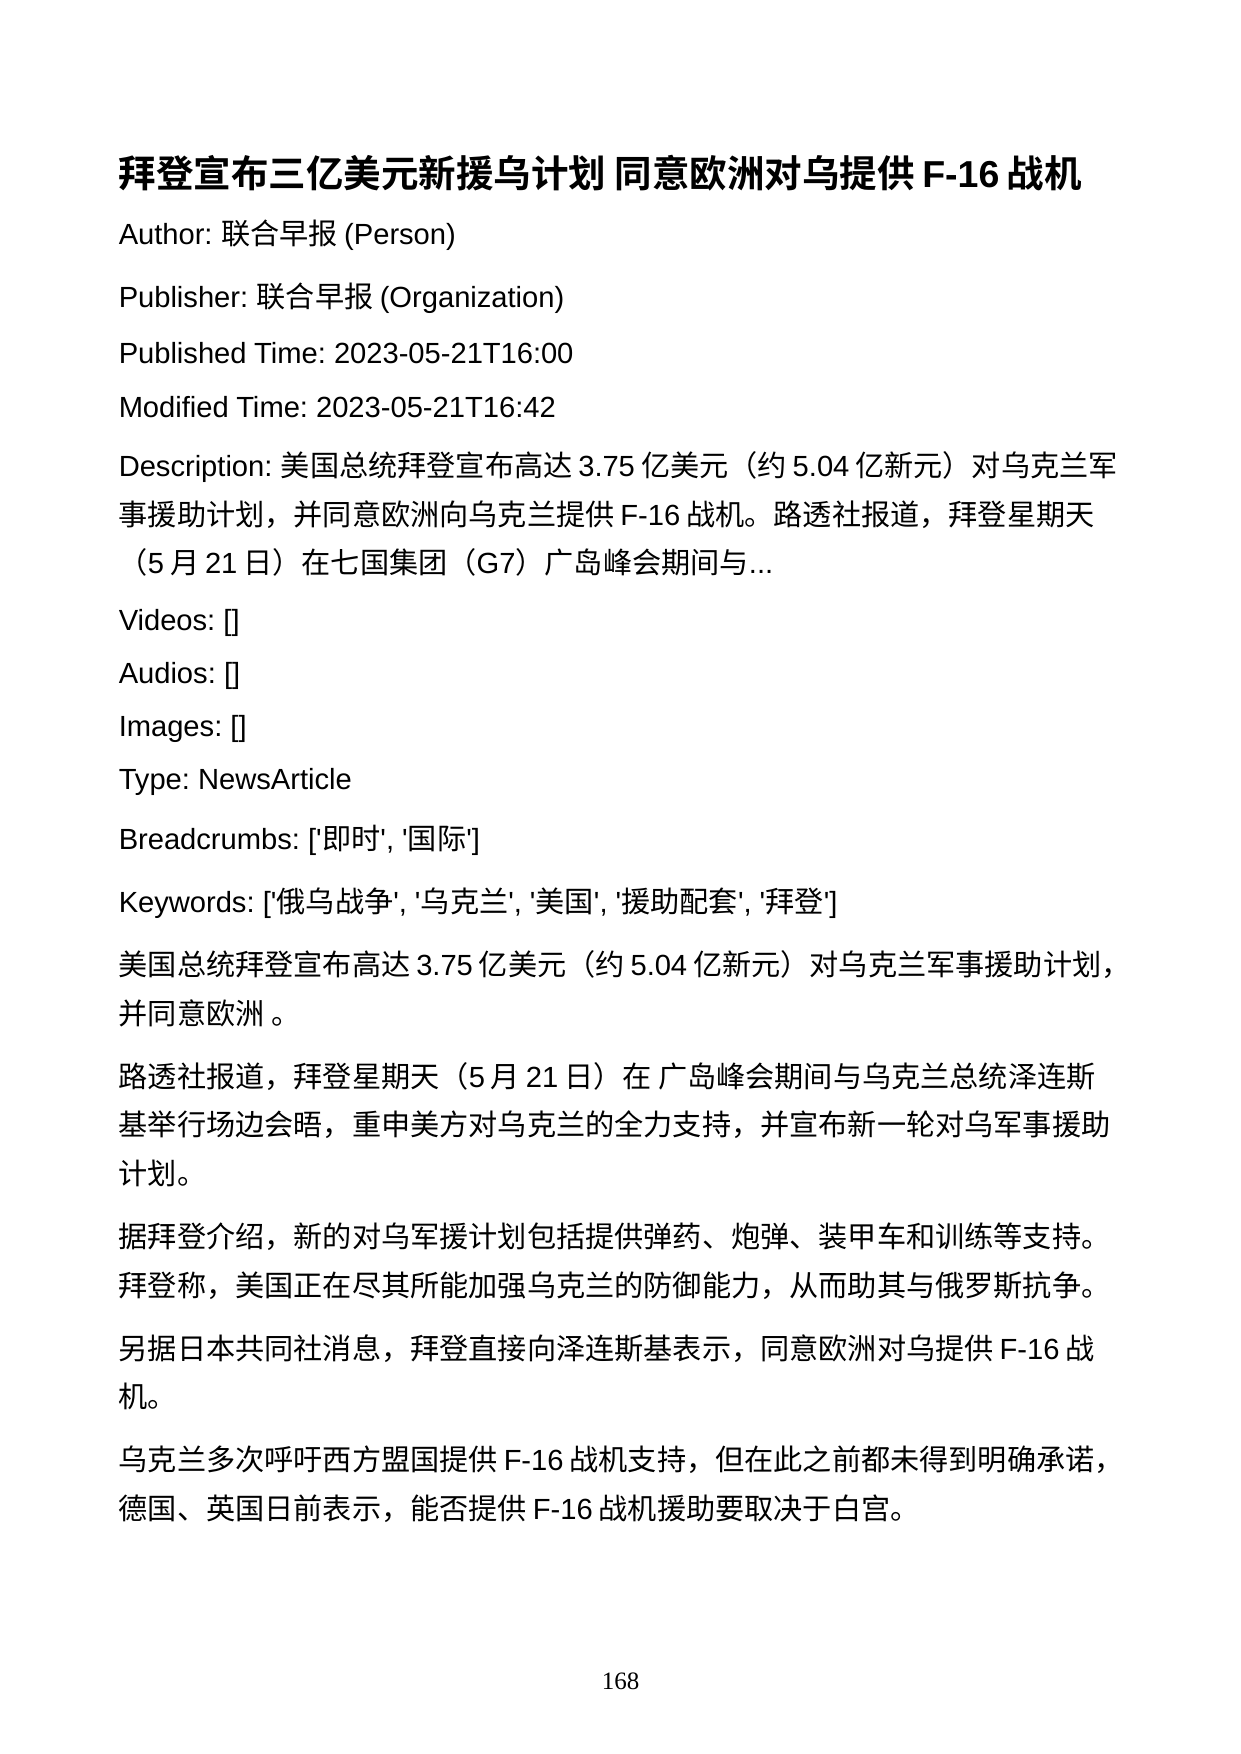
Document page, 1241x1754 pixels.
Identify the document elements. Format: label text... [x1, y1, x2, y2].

text Author: 联合早报 (Person) [118, 210, 1122, 253]
subtitle 拜登宣布三亿美元新援乌计划 同意欧洲对乌提供F-16战机 [118, 143, 1122, 198]
text Videos: [] [118, 603, 1122, 637]
text 另据日本共同社消息，拜登直接向泽连斯基表示，同意欧洲对乌提供F-16战机。 [118, 1325, 1122, 1416]
text 路透社报道，拜登星期天（5月21日）在 广岛峰会期间与乌克兰总统泽连斯基举行场边会晤，重申美方对乌克兰的全力支持，并宣布新一轮对乌军事援助计划。 [118, 1053, 1122, 1193]
text 乌克兰多次呼吁西方盟国提供F-16战机支持，但在此之前都未得到明确承诺，德国、英国日前表示，能否提供F-16战机援助要取决于白宫。 [118, 1437, 1122, 1528]
text Keywords: ['俄乌战争', '乌克兰', '美国', '援助配套', '拜登'] [118, 879, 1122, 921]
text Description: 美国总统拜登宣布高达3.75亿美元（约5.04亿新元）对乌克兰军事援助计划，并同意欧洲向乌克兰提供F-16战机。路透社报道，拜登星期天（5月21日）在七国集团（G7）广岛峰会期间与... [118, 443, 1122, 582]
text 美国总统拜登宣布高达3.75亿美元（约5.04亿新元）对乌克兰军事援助计划，并同意欧洲 。 [118, 942, 1122, 1033]
text Type: NewsArticle [118, 762, 1122, 796]
text Images: [] [118, 709, 1122, 743]
text Breadcrumbs: ['即时', '国际'] [118, 816, 1122, 858]
text Audios: [] [118, 656, 1122, 690]
text Modified Time: 2023-05-21T16:42 [118, 390, 1122, 423]
text 据拜登介绍，新的对乌军援计划包括提供弹药、炮弹、装甲车和训练等支持。拜登称，美国正在尽其所能加强乌克兰的防御能力，从而助其与俄罗斯抗争。 [118, 1214, 1122, 1304]
text Publisher: 联合早报 (Organization) [118, 273, 1122, 316]
text Published Time: 2023-05-21T16:00 [118, 337, 1122, 370]
